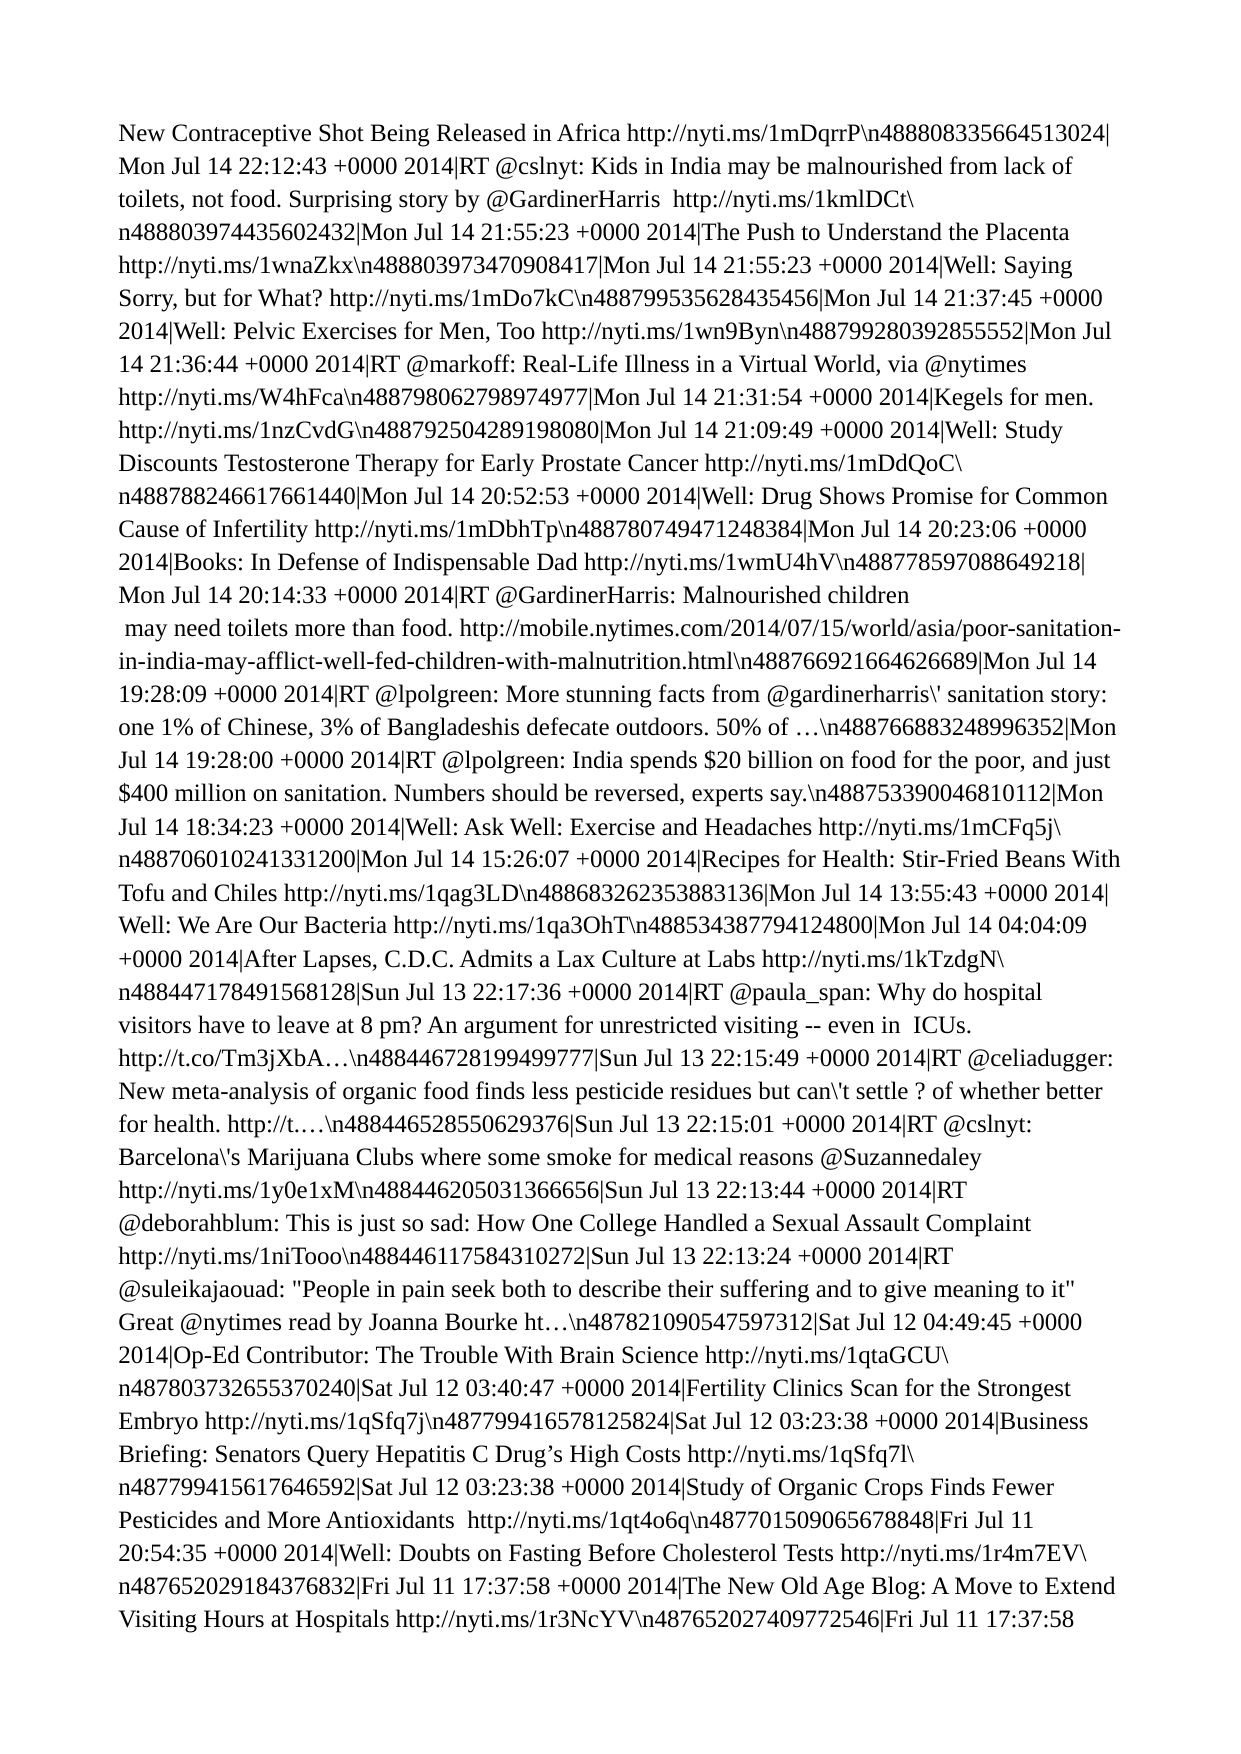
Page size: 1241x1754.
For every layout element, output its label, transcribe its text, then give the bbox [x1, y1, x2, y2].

text may need toilets more than food. http://mobile.nytimes.com/2014/07/15/world/asia/poor-sanitation-in-india-may-afflict-well-fed-children-with-malnutrition.html\n488766921664626689|Mon Jul 14 19:28:09 +0000 2014|RT @lpolgreen: More stunning facts from @gardinerharris\' sanitation story: one 1% of Chinese, 3% of Bangladeshis defecate outdoors. 50% of …\n488766883248996352|Mon Jul 14 19:28:00 +0000 2014|RT @lpolgreen: India spends $20 billion on food for the poor, and just $400 million on sanitation. Numbers should be reversed, experts say.\n488753390046810112|Mon Jul 14 18:34:23 +0000 2014|Well: Ask Well: Exercise and Headaches http://nyti.ms/1mCFq5j\n488706010241331200|Mon Jul 14 15:26:07 +0000 2014|Recipes for Health: Stir-Fried Beans With Tofu and Chiles http://nyti.ms/1qag3LD\n488683262353883136|Mon Jul 14 13:55:43 +0000 2014|Well: We Are Our Bacteria http://nyti.ms/1qa3OhT\n488534387794124800|Mon Jul 14 04:04:09 +0000 2014|After Lapses, C.D.C. Admits a Lax Culture at Labs http://nyti.ms/1kTzdgN\n488447178491568128|Sun Jul 13 22:17:36 +0000 2014|RT @paula_span: Why do hospital visitors have to leave at 8 pm? An argument for unrestricted visiting -- even in ICUs. http://t.co/Tm3jXbA…\n488446728199499777|Sun Jul 13 22:15:49 +0000 2014|RT @celiadugger: New meta-analysis of organic food finds less pesticide residues but can\'t settle ? of whether better for health. http://t.…\n488446528550629376|Sun Jul 13 22:15:01 +0000 2014|RT @cslnyt: Barcelona\'s Marijuana Clubs where some smoke for medical reasons @Suzannedaley http://nyti.ms/1y0e1xM\n488446205031366656|Sun Jul 13 22:13:44 +0000 2014|RT @deborahblum: This is just so sad: How One College Handled a Sexual Assault Complaint http://nyti.ms/1niTooo\n488446117584310272|Sun Jul 13 22:13:24 +0000 2014|RT @suleikajaouad: "People in pain seek both to describe their suffering and to give meaning to it" Great @nytimes read by Joanna Bourke ht…\n487821090547597312|Sat Jul 12 04:49:45 +0000 2014|Op-Ed Contributor: The Trouble With Brain Science http://nyti.ms/1qtaGCU\n487803732655370240|Sat Jul 12 03:40:47 +0000 2014|Fertility Clinics Scan for the Strongest Embryo http://nyti.ms/1qSfq7j\n487799416578125824|Sat Jul 12 03:23:38 +0000 2014|Business Briefing: Senators Query Hepatitis C Drug’s High Costs http://nyti.ms/1qSfq7l\n487799415617646592|Sat Jul 12 03:23:38 +0000 2014|Study of Organic Crops Finds Fewer Pesticides and More Antioxidants http://nyti.ms/1qt4o6q\n487701509065678848|Fri Jul 11 20:54:35 +0000 2014|Well: Doubts on Fasting Before Cholesterol Tests http://nyti.ms/1r4m7EV\n487652029184376832|Fri Jul 11 17:37:58 +0000 2014|The New Old Age Blog: A Move to Extend Visiting Hours at Hospitals http://nyti.ms/1r3NcYV\n487652027409772546|Fri Jul 11 17:37:58 [118, 613, 1122, 1633]
text New Contraceptive Shot Being Released in Africa http://nyti.ms/1mDqrrP\n488808335664513024|Mon Jul 14 22:12:43 +0000 2014|RT @cslnyt: Kids in India may be malnourished from lack of toilets, not food. Surprising story by @GardinerHarris http://nyti.ms/1kmlDCt\n488803974435602432|Mon Jul 14 21:55:23 +0000 2014|The Push to Understand the Placenta http://nyti.ms/1wnaZkx\n488803973470908417|Mon Jul 14 21:55:23 +0000 2014|Well: Saying Sorry, but for What? http://nyti.ms/1mDo7kC\n488799535628435456|Mon Jul 14 21:37:45 +0000 2014|Well: Pelvic Exercises for Men, Too http://nyti.ms/1wn9Byn\n488799280392855552|Mon Jul 14 21:36:44 +0000 2014|RT @markoff: Real-Life Illness in a Virtual World, via @nytimes http://nyti.ms/W4hFca\n488798062798974977|Mon Jul 14 21:31:54 +0000 2014|Kegels for men. http://nyti.ms/1nzCvdG\n488792504289198080|Mon Jul 14 21:09:49 +0000 2014|Well: Study Discounts Testosterone Therapy for Early Prostate Cancer http://nyti.ms/1mDdQoC\n488788246617661440|Mon Jul 14 20:52:53 +0000 2014|Well: Drug Shows Promise for Common Cause of Infertility http://nyti.ms/1mDbhTp\n488780749471248384|Mon Jul 14 20:23:06 +0000 2014|Books: In Defense of Indispensable Dad http://nyti.ms/1wmU4hV\n488778597088649218|Mon Jul 14 20:14:33 +0000 2014|RT @GardinerHarris: Malnourished children [118, 118, 1122, 609]
